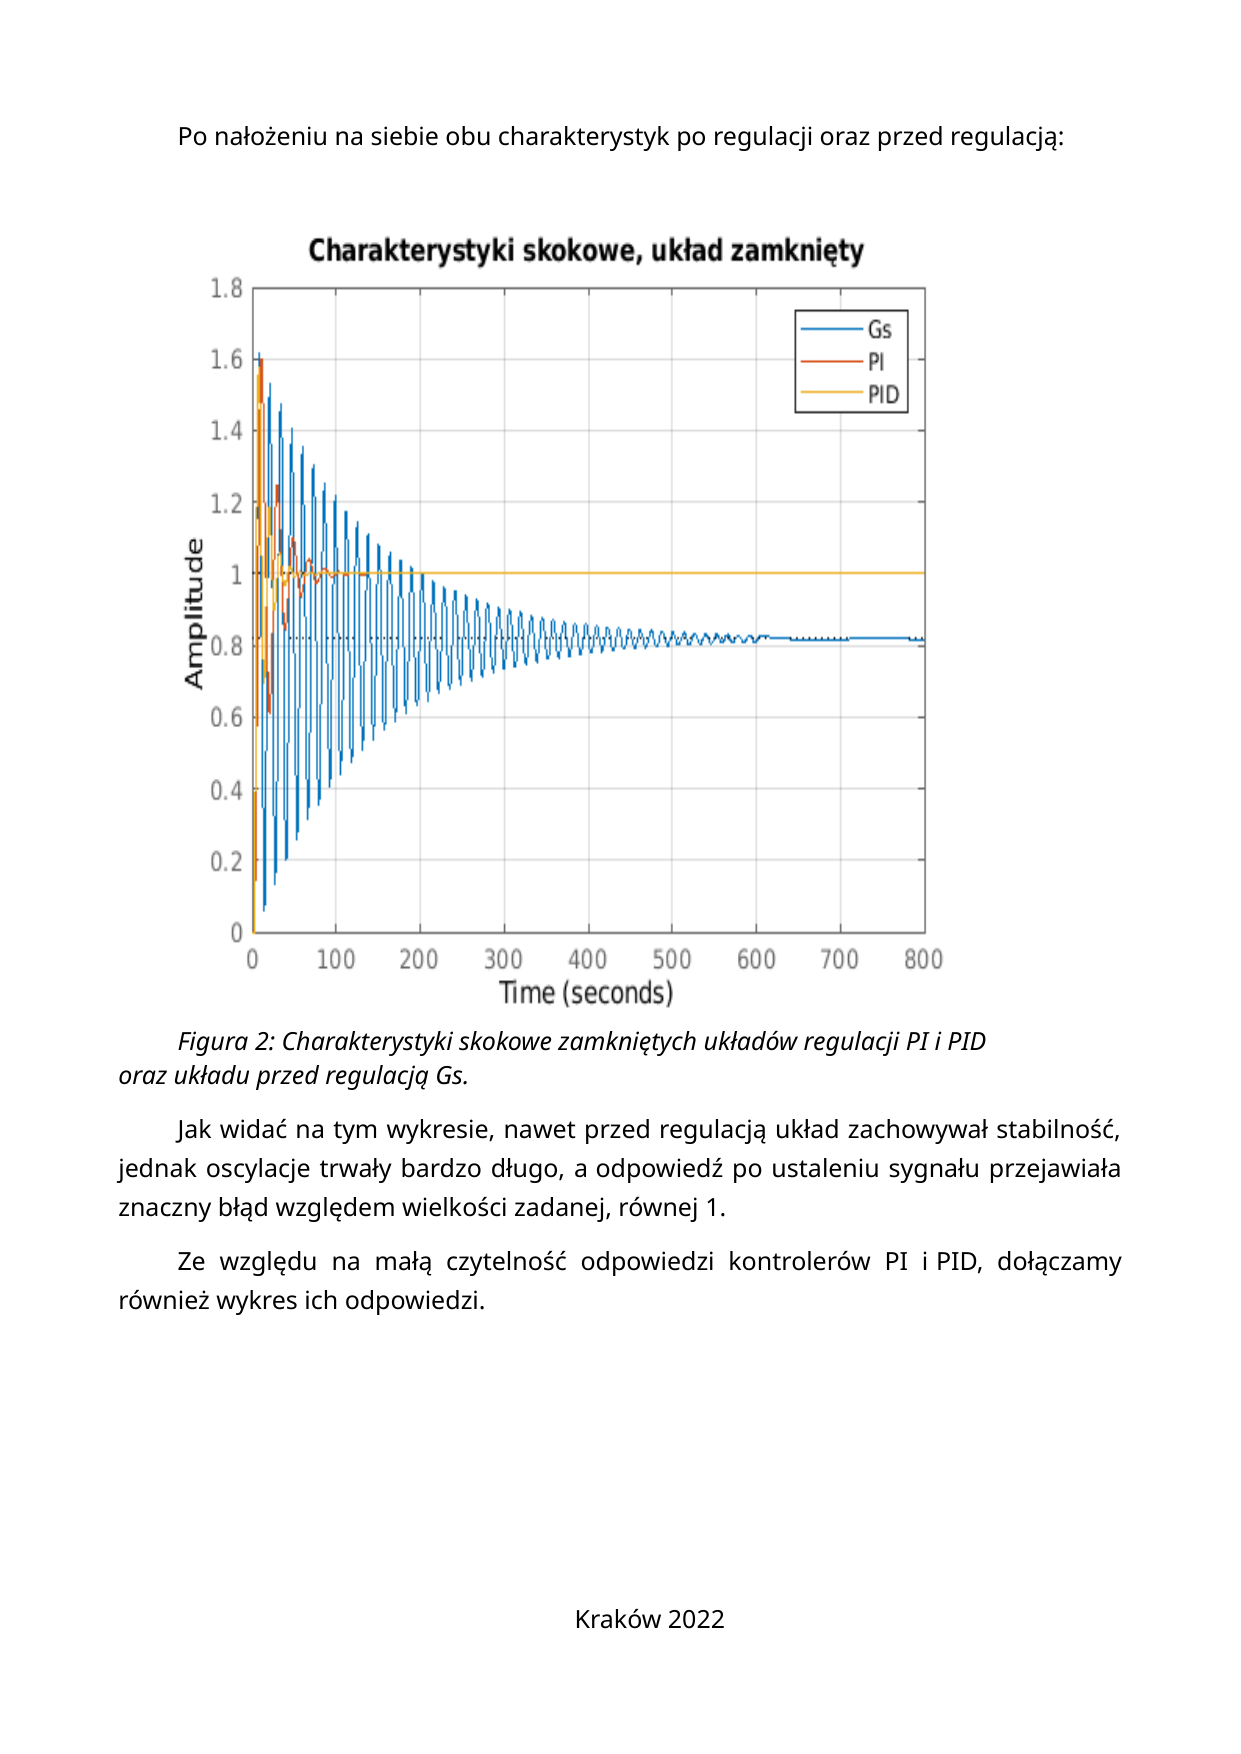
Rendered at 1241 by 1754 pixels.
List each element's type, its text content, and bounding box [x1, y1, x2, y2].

text Ze względu na małą czytelność odpowiedzi kontrolerów PI i PID, dołączamy również wykres ich odpowiedzi. [118, 1243, 1122, 1317]
picture [118, 184, 1009, 1024]
text Jak widać na tym wykresie, nawet przed regulacją układ zachowywał stabilność, jednak oscylacje trwały bardzo długo, a odpowiedź po ustaleniu sygnału przejawiała znaczny błąd względem wielkości zadanej, równej 1. [118, 1111, 1122, 1224]
text Figura 2: Charakterystyki skokowe zamkniętych układów regulacji PI i PID oraz układu przed regulacją Gs. [118, 1024, 1009, 1092]
text Po nałożeniu na siebie obu charakterystyk po regulacji oraz przed regulacją: [118, 118, 1122, 152]
